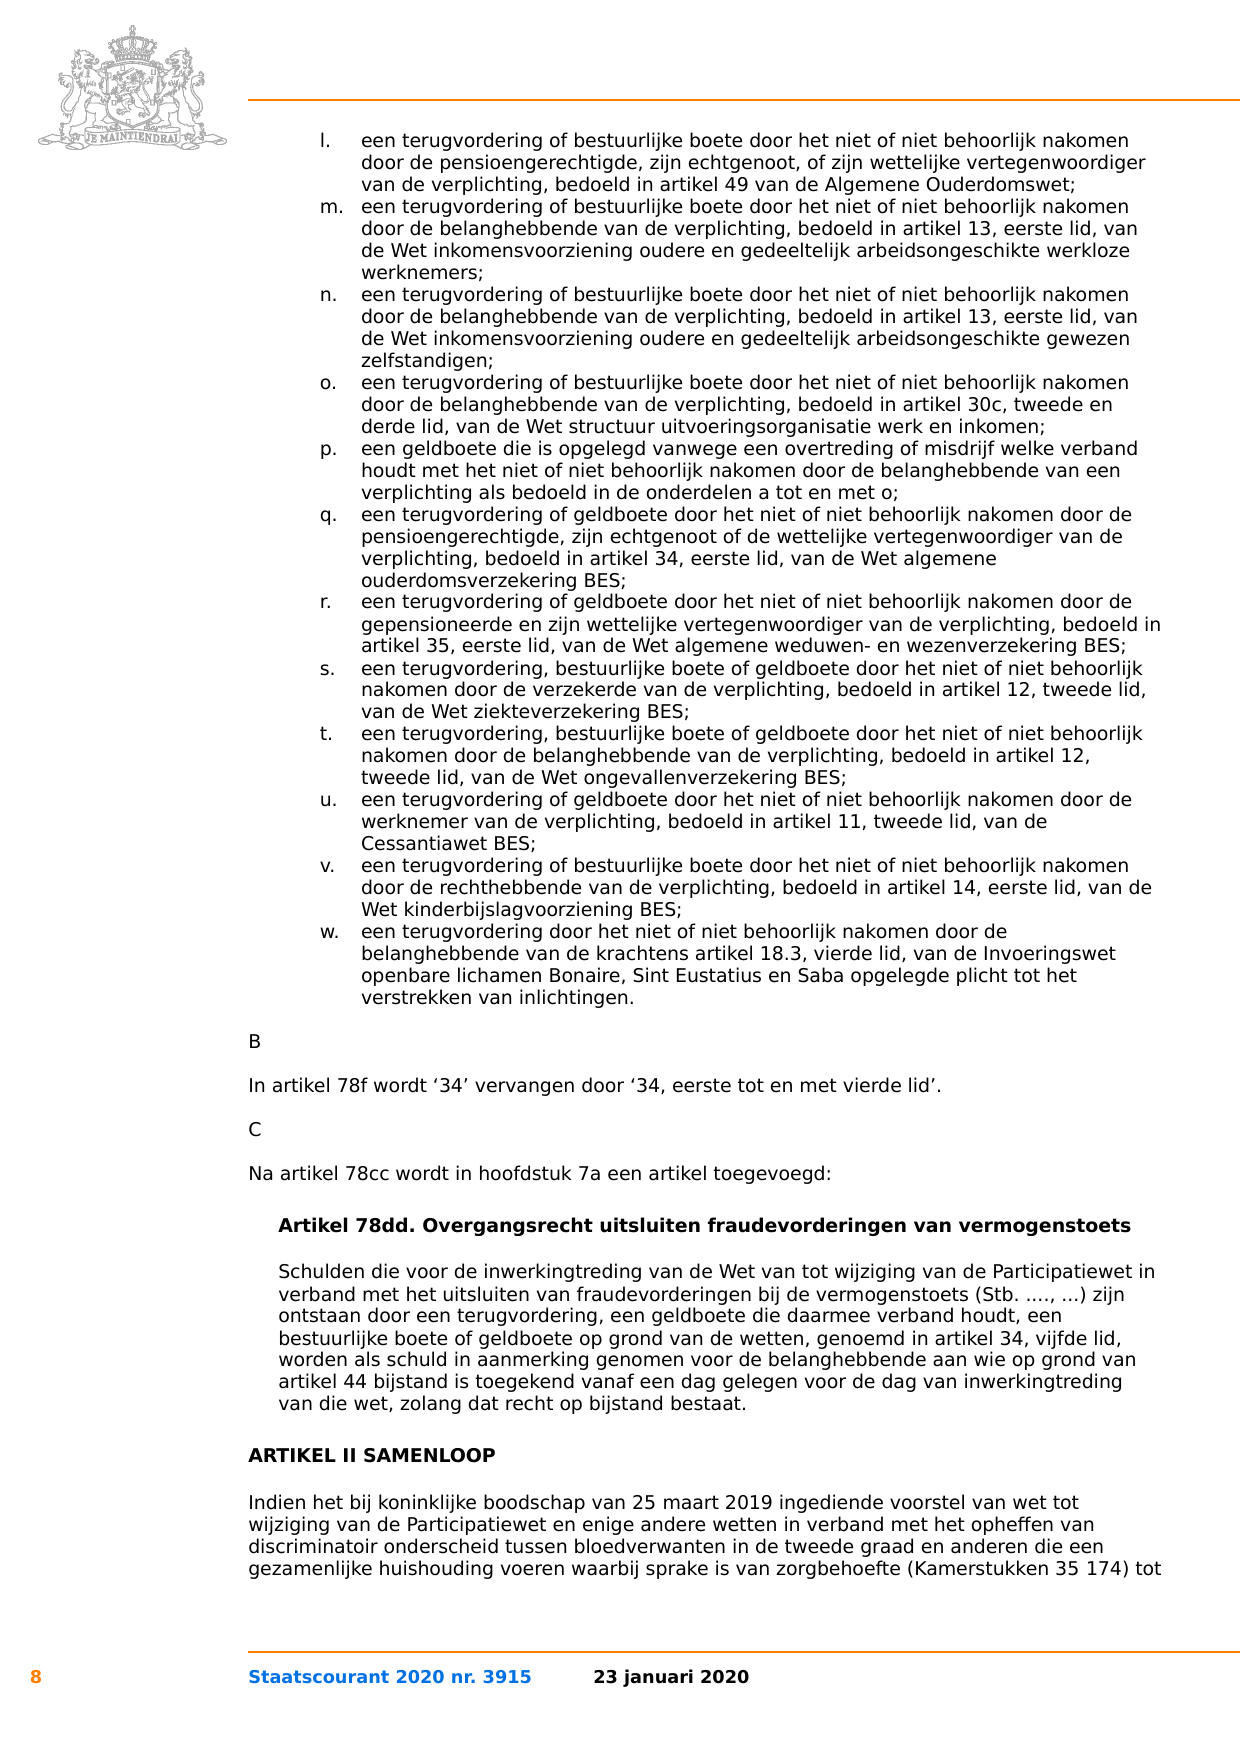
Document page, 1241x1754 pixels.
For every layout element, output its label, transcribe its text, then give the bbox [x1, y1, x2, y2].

text n. een terugvordering of bestuurlijke boete door het niet of niet behoorlijk nakomen door de belanghebbende van de verplichting, bedoeld in artikel 13, eerste lid, van de Wet inkomensvoorziening oudere en gedeeltelijk arbeidsongeschikte gewezen zelfstandigen; [319, 284, 1163, 372]
text q. een terugvordering of geldboete door het niet of niet behoorlijk nakomen door de pensioengerechtigde, zijn echtgenoot of de wettelijke vertegenwoordiger van de verplichting, bedoeld in artikel 34, eerste lid, van de Wet algemene ouderdomsverzekering BES; [319, 503, 1163, 591]
text C [248, 1119, 1163, 1141]
text l. een terugvordering of bestuurlijke boete door het niet of niet behoorlijk nakomen door de pensioengerechtigde, zijn echtgenoot, of zijn wettelijke vertegenwoordiger van de verplichting, bedoeld in artikel 49 van de Algemene Ouderdomswet; [319, 130, 1163, 196]
text s. een terugvordering, bestuurlijke boete of geldboete door het niet of niet behoorlijk nakomen door de verzekerde van de verplichting, bedoeld in artikel 12, tweede lid, van de Wet ziekteverzekering BES; [319, 657, 1163, 723]
subtitle Artikel 78dd. Overgangsrecht uitsluiten fraudevorderingen van vermogenstoets [278, 1214, 1163, 1236]
text m. een terugvordering of bestuurlijke boete door het niet of niet behoorlijk nakomen door de belanghebbende van de verplichting, bedoeld in artikel 13, eerste lid, van de Wet inkomensvoorziening oudere en gedeeltelijk arbeidsongeschikte werkloze werknemers; [319, 196, 1163, 284]
text t. een terugvordering, bestuurlijke boete of geldboete door het niet of niet behoorlijk nakomen door de belanghebbende van de verplichting, bedoeld in artikel 12, tweede lid, van de Wet ongevallenverzekering BES; [319, 723, 1163, 789]
text u. een terugvordering of geldboete door het niet of niet behoorlijk nakomen door de werknemer van de verplichting, bedoeld in artikel 11, tweede lid, van de Cessantiawet BES; [319, 789, 1163, 855]
text Na artikel 78cc wordt in hoofdstuk 7a een artikel toegevoegd: [248, 1162, 1163, 1184]
subtitle ARTIKEL II SAMENLOOP [248, 1445, 1163, 1467]
text w. een terugvordering door het niet of niet behoorlijk nakomen door de belanghebbende van de krachtens artikel 18.3, vierde lid, van de Invoeringswet openbare lichamen Bonaire, Sint Eustatius en Saba opgelegde plicht tot het verstrekken van inlichtingen. [319, 921, 1163, 1009]
text In artikel 78f wordt ‘34’ vervangen door ‘34, eerste tot en met vierde lid’. [248, 1075, 1163, 1097]
text Indien het bij koninklijke boodschap van 25 maart 2019 ingediende voorstel van wet tot wijziging van de Participatiewet en enige andere wetten in verband met het opheffen van discriminatoir onderscheid tussen bloedverwanten in de tweede graad en anderen die een gezamenlijke huishouding voeren waarbij sprake is van zorgbehoefte (Kamerstukken 35 174) tot [248, 1492, 1163, 1580]
picture [38, 25, 227, 150]
text B [248, 1031, 1163, 1053]
text v. een terugvordering of bestuurlijke boete door het niet of niet behoorlijk nakomen door de rechthebbende van de verplichting, bedoeld in artikel 14, eerste lid, van de Wet kinderbijslagvoorziening BES; [319, 855, 1163, 921]
text r. een terugvordering of geldboete door het niet of niet behoorlijk nakomen door de gepensioneerde en zijn wettelijke vertegenwoordiger van de verplichting, bedoeld in artikel 35, eerste lid, van de Wet algemene weduwen- en wezenverzekering BES; [319, 591, 1163, 657]
text p. een geldboete die is opgelegd vanwege een overtreding of misdrijf welke verband houdt met het niet of niet behoorlijk nakomen door de belanghebbende van een verplichting als bedoeld in de onderdelen a tot en met o; [319, 438, 1163, 503]
text Schulden die voor de inwerkingtreding van de Wet van tot wijziging van de Participatiewet in verband met het uitsluiten van fraudevorderingen bij de vermogenstoets (Stb. ...., ...) zijn ontstaan door een terugvordering, een geldboete die daarmee verband houdt, een bestuurlijke boete of geldboete op grond van de wetten, genoemd in artikel 34, vijfde lid, worden als schuld in aanmerking genomen voor de belanghebbende aan wie op grond van artikel 44 bijstand is toegekend vanaf een dag gelegen voor de dag van inwerkingtreding van die wet, zolang dat recht op bijstand bestaat. [278, 1261, 1163, 1415]
text o. een terugvordering of bestuurlijke boete door het niet of niet behoorlijk nakomen door de belanghebbende van de verplichting, bedoeld in artikel 30c, tweede en derde lid, van de Wet structuur uitvoeringsorganisatie werk en inkomen; [319, 372, 1163, 438]
